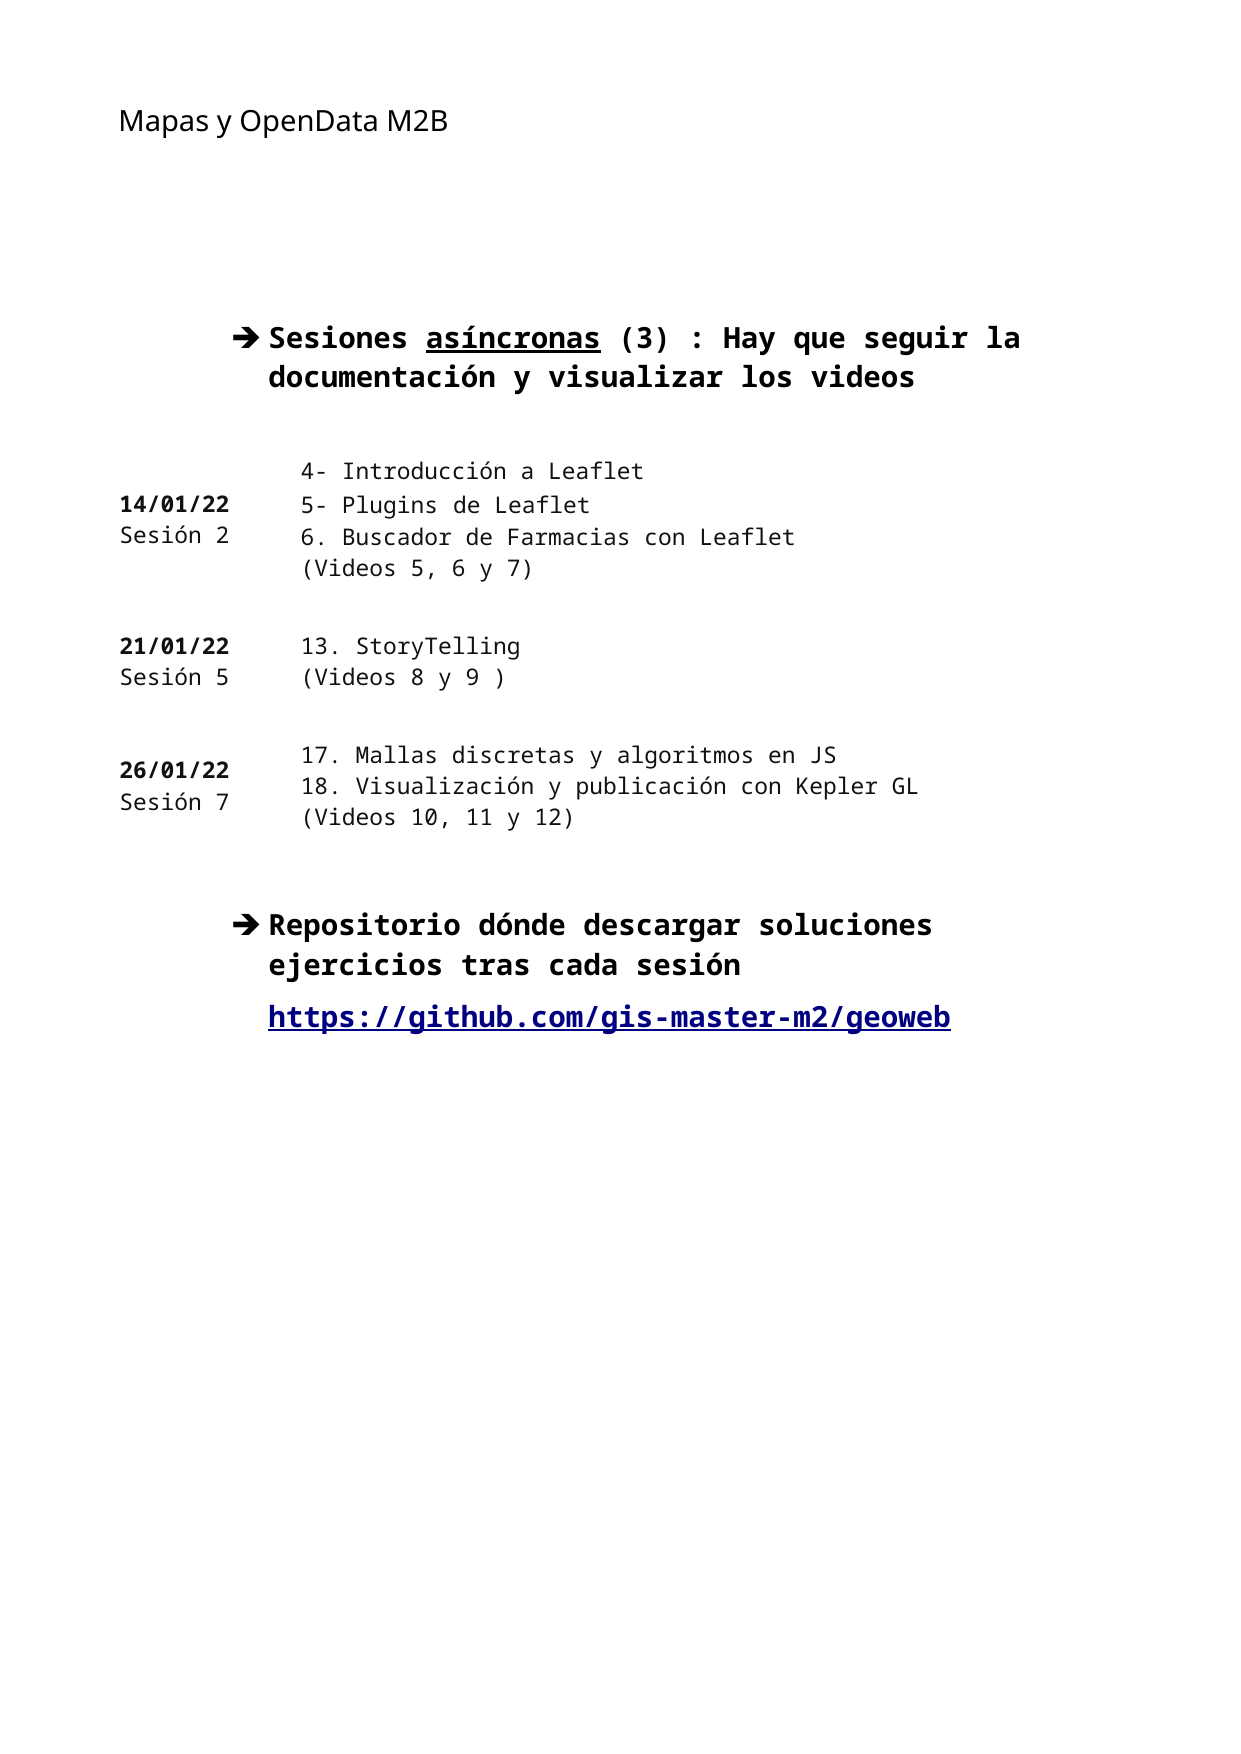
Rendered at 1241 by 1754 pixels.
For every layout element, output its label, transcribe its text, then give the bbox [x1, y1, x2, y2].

list Sesiones asíncronas (3) : Hay que seguir la documentación y visualizar los videos [231, 317, 1122, 396]
table_header 4- Introducción a Leaflet 5- Plugins de Leaflet 6. Buscador de Farmacias con Leaflet (Videos 5, 6 y 7) [299, 455, 1217, 583]
table_header 14/01/22 Sesión 2 [118, 455, 299, 583]
table_header 21/01/22 Sesión 5 [118, 630, 299, 692]
list Repositorio dónde descargar soluciones ejercicios tras cada sesión [231, 904, 1122, 983]
table_header 13. StoryTelling (Videos 8 y 9 ) [299, 630, 1217, 692]
table_header 17. Mallas discretas y algoritmos en JS 18. Visualización y publicación con Kepler GL (Videos 10, 11 y 12) [299, 739, 1217, 832]
table_header 26/01/22 Sesión 7 [118, 739, 299, 832]
text https://github.com/gis-master-m2/geoweb [118, 996, 1122, 1036]
